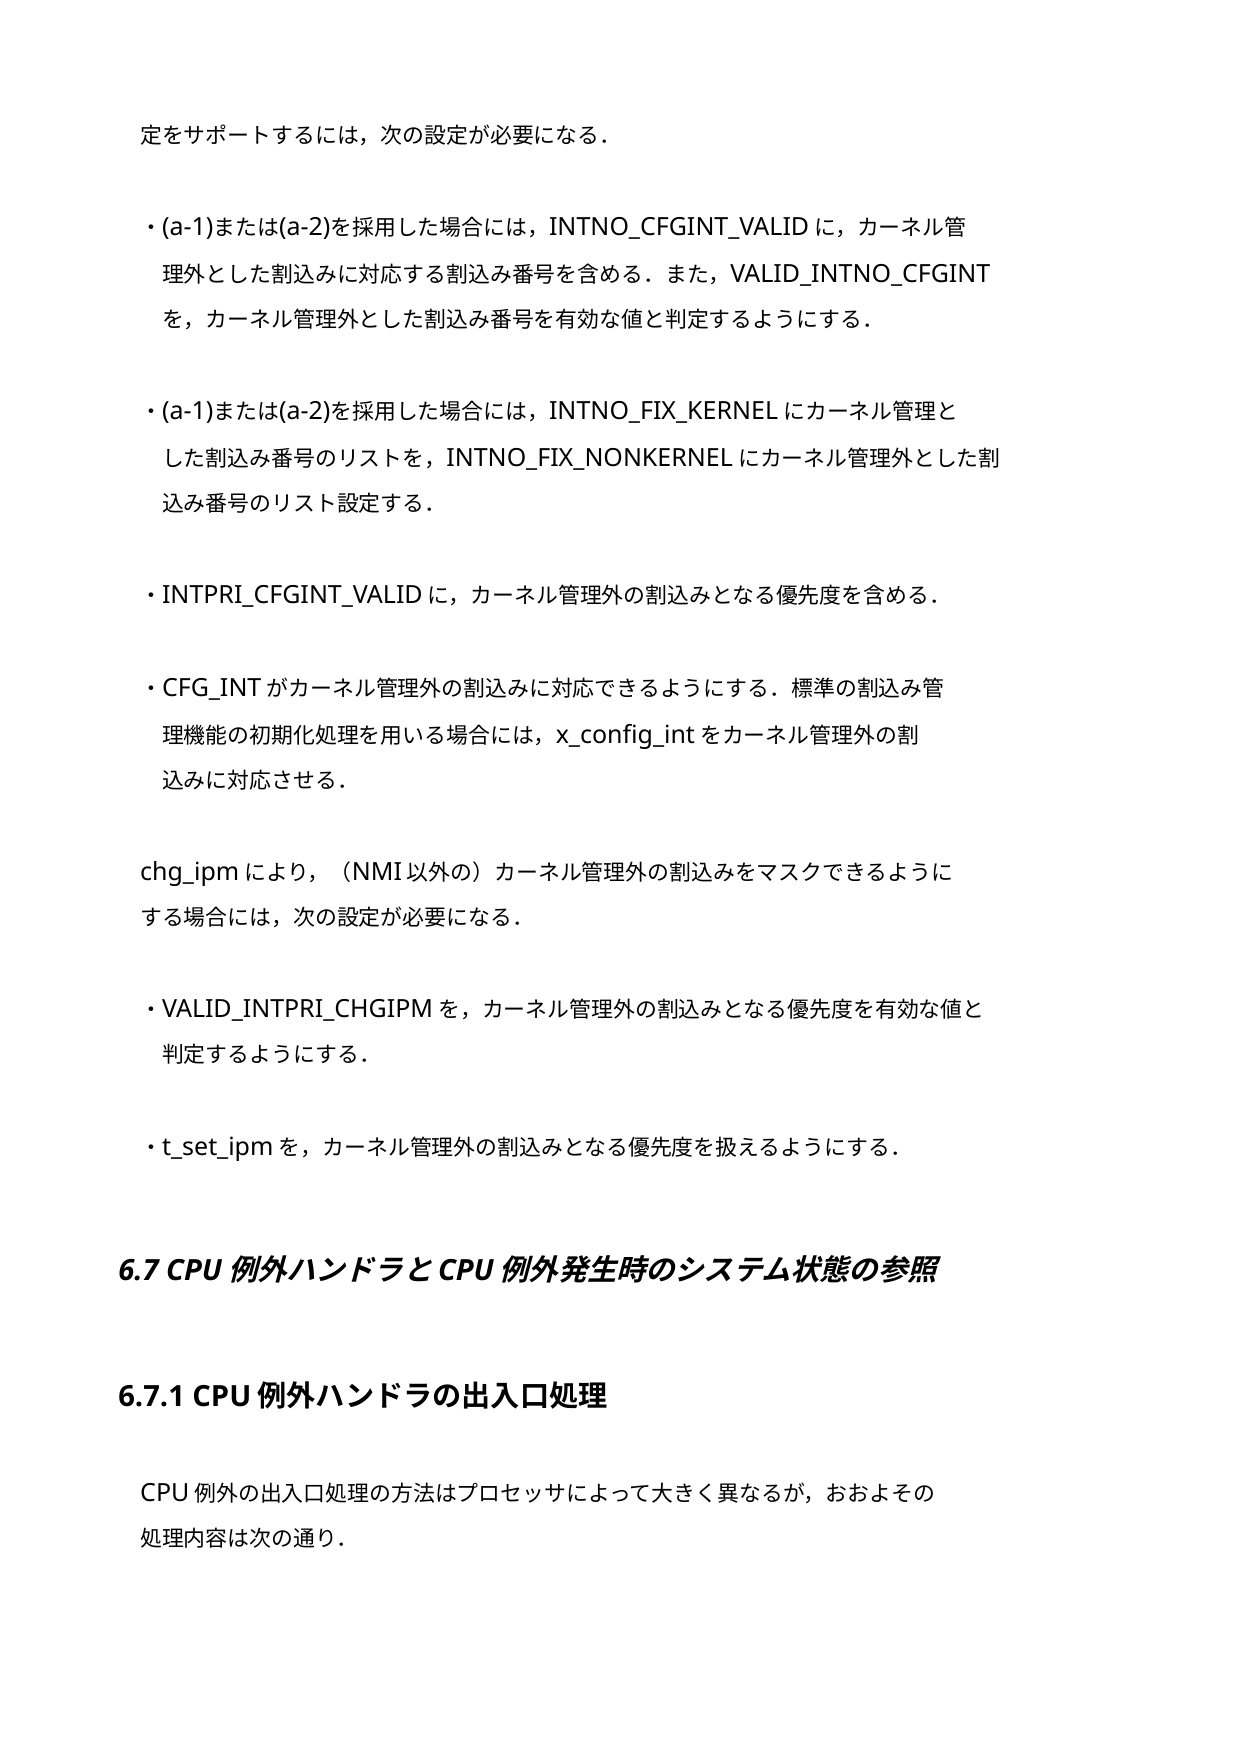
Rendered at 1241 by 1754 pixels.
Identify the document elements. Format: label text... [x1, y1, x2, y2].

text chg_ipmにより，（NMI以外の）カーネル管理外の割込みをマスクできるように [118, 853, 1122, 888]
text ・CFG_INTがカーネル管理外の割込みに対応できるようにする．標準の割込み管 [118, 670, 1122, 704]
subtitle 6.7.1 CPU例外ハンドラの出入口処理 [118, 1373, 1122, 1415]
text ・VALID_INTPRI_CHGIPMを，カーネル管理外の割込みとなる優先度を有効な値と [118, 991, 1122, 1025]
text 判定するようにする． [118, 1037, 1122, 1069]
subtitle 6.7 CPU例外ハンドラとCPU例外発生時のシステム状態の参照 [118, 1246, 1122, 1289]
text ・INTPRI_CFGINT_VALIDに，カーネル管理外の割込みとなる優先度を含める． [118, 577, 1122, 611]
text ・(a-1)または(a-2)を採用した場合には，INTNO_FIX_KERNELにカーネル管理と [118, 393, 1122, 427]
text した割込み番号のリストを，INTNO_FIX_NONKERNELにカーネル管理外とした割 [118, 439, 1122, 473]
text 理外とした割込みに対応する割込み番号を含める．また，VALID_INTNO_CFGINT [118, 255, 1122, 289]
text 込みに対応させる． [118, 763, 1122, 794]
text する場合には，次の設定が必要になる． [118, 900, 1122, 932]
text 込み番号のリスト設定する． [118, 486, 1122, 517]
text 処理内容は次の通り． [118, 1521, 1122, 1552]
text ・(a-1)または(a-2)を採用した場合には，INTNO_CFGINT_VALIDに，カーネル管 [118, 209, 1122, 243]
text 理機能の初期化処理を用いる場合には，x_config_intをカーネル管理外の割 [118, 716, 1122, 750]
text CPU例外の出入口処理の方法はプロセッサによって大きく異なるが，おおよその [118, 1474, 1122, 1508]
text ・t_set_ipmを，カーネル管理外の割込みとなる優先度を扱えるようにする． [118, 1128, 1122, 1162]
text 定をサポートするには，次の設定が必要になる． [118, 118, 1122, 150]
text を，カーネル管理外とした割込み番号を有効な値と判定するようにする． [118, 302, 1122, 334]
